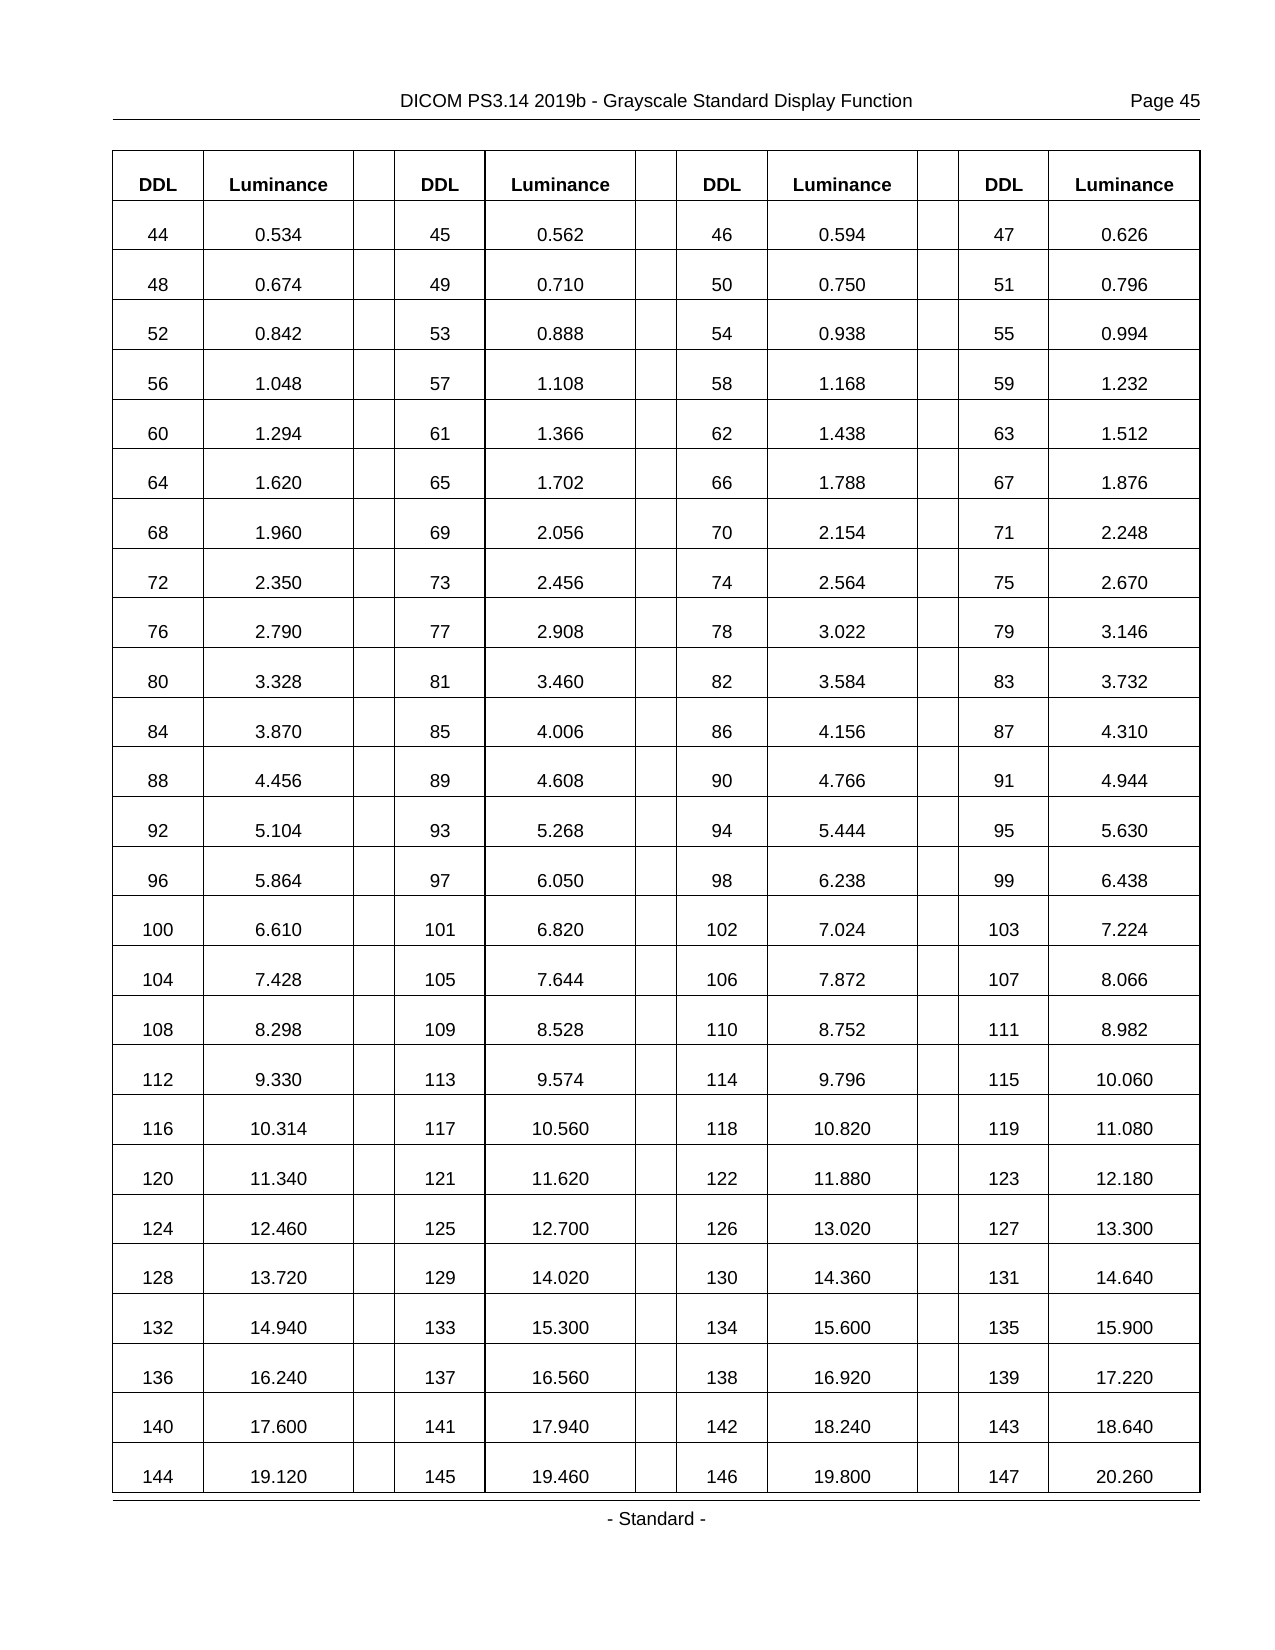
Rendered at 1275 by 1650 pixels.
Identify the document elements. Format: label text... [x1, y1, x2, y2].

table_cell [354, 648, 394, 697]
table_cell 10.820 [768, 1095, 917, 1144]
table_cell 4.766 [768, 747, 917, 796]
table_cell 17.600 [204, 1393, 353, 1442]
table_cell [354, 598, 394, 647]
table_cell [354, 1344, 394, 1392]
table_cell 2.456 [486, 549, 635, 597]
table_cell [354, 1294, 394, 1342]
table_cell [354, 250, 394, 299]
table_cell 104 [113, 946, 203, 995]
table_cell [636, 1344, 676, 1392]
table_cell 5.864 [204, 847, 353, 895]
table_cell 0.626 [1049, 201, 1199, 249]
table_cell 20.260 [1049, 1443, 1199, 1492]
table_cell 18.240 [768, 1393, 917, 1442]
table_cell 143 [959, 1393, 1048, 1442]
table_cell [354, 499, 394, 547]
table_cell 16.560 [486, 1344, 635, 1392]
table_header DDL [113, 151, 203, 200]
table_cell 62 [677, 400, 767, 448]
table_cell 64 [113, 449, 203, 498]
table_cell 54 [677, 300, 767, 349]
table_cell 61 [395, 400, 484, 448]
table_cell [354, 698, 394, 746]
table_cell 81 [395, 648, 484, 697]
table_cell 66 [677, 449, 767, 498]
table_cell 95 [959, 797, 1048, 846]
table_cell 49 [395, 250, 484, 299]
table_cell 75 [959, 549, 1048, 597]
table_cell [636, 350, 676, 398]
table_cell 89 [395, 747, 484, 796]
table_cell 52 [113, 300, 203, 349]
table_cell [918, 1244, 958, 1293]
table_cell [354, 1145, 394, 1193]
table_cell 7.224 [1049, 896, 1199, 945]
table_cell 98 [677, 847, 767, 895]
table_cell 87 [959, 698, 1048, 746]
table_cell 67 [959, 449, 1048, 498]
table_cell [636, 1095, 676, 1144]
table_cell 0.796 [1049, 250, 1199, 299]
table_cell [636, 250, 676, 299]
table_cell 85 [395, 698, 484, 746]
table_cell [918, 201, 958, 249]
table_cell 80 [113, 648, 203, 697]
table_cell [636, 1045, 676, 1094]
table_cell [918, 250, 958, 299]
table_cell 2.056 [486, 499, 635, 547]
table_cell 122 [677, 1145, 767, 1193]
table_cell 125 [395, 1195, 484, 1243]
table_cell 114 [677, 1045, 767, 1094]
table_cell 8.528 [486, 996, 635, 1044]
table_cell 47 [959, 201, 1048, 249]
table_cell 10.560 [486, 1095, 635, 1144]
table_cell 6.610 [204, 896, 353, 945]
table_cell 134 [677, 1294, 767, 1342]
table_cell 120 [113, 1145, 203, 1193]
table_cell 1.620 [204, 449, 353, 498]
table_cell [636, 797, 676, 846]
table_cell 94 [677, 797, 767, 846]
table_cell [354, 1244, 394, 1293]
table_cell 65 [395, 449, 484, 498]
table_cell [918, 1095, 958, 1144]
table_cell 0.710 [486, 250, 635, 299]
table_cell [354, 996, 394, 1044]
table_cell 53 [395, 300, 484, 349]
table_cell 3.870 [204, 698, 353, 746]
table_cell [636, 896, 676, 945]
table_cell 4.456 [204, 747, 353, 796]
table_cell 113 [395, 1045, 484, 1094]
table_cell 45 [395, 201, 484, 249]
table_cell 82 [677, 648, 767, 697]
table_cell 19.800 [768, 1443, 917, 1492]
table_cell 111 [959, 996, 1048, 1044]
table_cell [354, 946, 394, 995]
table_cell 79 [959, 598, 1048, 647]
table_cell 57 [395, 350, 484, 398]
table_cell 0.994 [1049, 300, 1199, 349]
table_cell 48 [113, 250, 203, 299]
table_cell 136 [113, 1344, 203, 1392]
table_cell [636, 847, 676, 895]
table_cell [918, 847, 958, 895]
table_cell 6.238 [768, 847, 917, 895]
table_cell [354, 1195, 394, 1243]
table_cell 132 [113, 1294, 203, 1342]
table_cell 15.300 [486, 1294, 635, 1342]
table_cell 1.108 [486, 350, 635, 398]
table_cell 8.298 [204, 996, 353, 1044]
table_cell [918, 1443, 958, 1492]
table_cell [636, 300, 676, 349]
table_cell 3.460 [486, 648, 635, 697]
table_cell 108 [113, 996, 203, 1044]
table_cell 7.644 [486, 946, 635, 995]
table_cell 46 [677, 201, 767, 249]
table_cell 117 [395, 1095, 484, 1144]
table_cell 5.444 [768, 797, 917, 846]
table_cell 60 [113, 400, 203, 448]
table_cell 4.944 [1049, 747, 1199, 796]
table_cell 107 [959, 946, 1048, 995]
table_cell 72 [113, 549, 203, 597]
table_cell 141 [395, 1393, 484, 1442]
table_cell 92 [113, 797, 203, 846]
table_cell 14.940 [204, 1294, 353, 1342]
table_cell [354, 300, 394, 349]
table_cell 50 [677, 250, 767, 299]
table_cell 14.360 [768, 1244, 917, 1293]
table_cell 16.920 [768, 1344, 917, 1392]
table_cell 44 [113, 201, 203, 249]
table_cell 0.562 [486, 201, 635, 249]
table_cell [354, 549, 394, 597]
table_cell [354, 797, 394, 846]
table_cell 6.438 [1049, 847, 1199, 895]
table_cell [636, 698, 676, 746]
table_cell 17.220 [1049, 1344, 1199, 1392]
table_cell 11.340 [204, 1145, 353, 1193]
table_cell 15.600 [768, 1294, 917, 1342]
table_header [918, 151, 958, 200]
table_cell 115 [959, 1045, 1048, 1094]
table_cell 70 [677, 499, 767, 547]
table_cell 0.594 [768, 201, 917, 249]
table_cell [354, 1045, 394, 1094]
table_cell 58 [677, 350, 767, 398]
table_cell 106 [677, 946, 767, 995]
table_cell 14.640 [1049, 1244, 1199, 1293]
table_cell [636, 400, 676, 448]
table_cell 99 [959, 847, 1048, 895]
table_cell 86 [677, 698, 767, 746]
table_cell 140 [113, 1393, 203, 1442]
table_cell 5.630 [1049, 797, 1199, 846]
table_cell 135 [959, 1294, 1048, 1342]
table_cell 51 [959, 250, 1048, 299]
table_cell [918, 449, 958, 498]
table_cell 5.268 [486, 797, 635, 846]
table_cell 4.156 [768, 698, 917, 746]
table_cell 133 [395, 1294, 484, 1342]
table_cell [636, 946, 676, 995]
table_cell 73 [395, 549, 484, 597]
table_cell 0.888 [486, 300, 635, 349]
table_cell 1.438 [768, 400, 917, 448]
table_cell [354, 201, 394, 249]
table_cell 6.820 [486, 896, 635, 945]
table_cell [636, 1294, 676, 1342]
table_cell 55 [959, 300, 1048, 349]
table_cell 126 [677, 1195, 767, 1243]
table_cell [636, 1244, 676, 1293]
table_cell [354, 1393, 394, 1442]
table_cell [636, 549, 676, 597]
table_cell [918, 1195, 958, 1243]
table_cell 2.790 [204, 598, 353, 647]
table_cell 124 [113, 1195, 203, 1243]
table_cell [918, 1393, 958, 1442]
table_cell [636, 1195, 676, 1243]
table_cell 121 [395, 1145, 484, 1193]
table_cell 17.940 [486, 1393, 635, 1442]
table_cell [636, 996, 676, 1044]
table_cell 103 [959, 896, 1048, 945]
table_cell [918, 598, 958, 647]
table_cell 8.752 [768, 996, 917, 1044]
table_cell 9.330 [204, 1045, 353, 1094]
table_cell 145 [395, 1443, 484, 1492]
table_cell 147 [959, 1443, 1048, 1492]
table_cell 3.328 [204, 648, 353, 697]
table_cell 6.050 [486, 847, 635, 895]
table_cell 13.020 [768, 1195, 917, 1243]
table_cell 127 [959, 1195, 1048, 1243]
table_cell [636, 598, 676, 647]
table_cell [354, 747, 394, 796]
table_cell 129 [395, 1244, 484, 1293]
table_cell 0.750 [768, 250, 917, 299]
table_cell 56 [113, 350, 203, 398]
table_cell 1.168 [768, 350, 917, 398]
table_cell [918, 747, 958, 796]
table_cell [354, 350, 394, 398]
table_cell 105 [395, 946, 484, 995]
table_cell [354, 1095, 394, 1144]
table_cell 3.584 [768, 648, 917, 697]
table_cell 4.006 [486, 698, 635, 746]
table_cell [918, 946, 958, 995]
table_cell 69 [395, 499, 484, 547]
table_cell 2.908 [486, 598, 635, 647]
table_cell 74 [677, 549, 767, 597]
table_header DDL [959, 151, 1048, 200]
table_cell [636, 1393, 676, 1442]
table_cell 10.060 [1049, 1045, 1199, 1094]
table_cell 9.796 [768, 1045, 917, 1094]
table_cell [918, 996, 958, 1044]
table_cell 2.350 [204, 549, 353, 597]
table_cell 112 [113, 1045, 203, 1094]
table_cell [918, 300, 958, 349]
table_cell 18.640 [1049, 1393, 1199, 1442]
table_cell 101 [395, 896, 484, 945]
table_cell [636, 648, 676, 697]
table_cell [354, 449, 394, 498]
table_cell [636, 1443, 676, 1492]
table_cell [918, 1045, 958, 1094]
table_cell [354, 896, 394, 945]
table_cell 19.120 [204, 1443, 353, 1492]
table_cell 13.720 [204, 1244, 353, 1293]
table_cell [918, 499, 958, 547]
table_cell 19.460 [486, 1443, 635, 1492]
table_cell 131 [959, 1244, 1048, 1293]
table_cell 2.248 [1049, 499, 1199, 547]
table_cell 11.620 [486, 1145, 635, 1193]
table_cell 1.366 [486, 400, 635, 448]
table_cell [354, 400, 394, 448]
table_cell 71 [959, 499, 1048, 547]
table_cell 1.232 [1049, 350, 1199, 398]
table_cell 1.960 [204, 499, 353, 547]
table_cell 78 [677, 598, 767, 647]
table_cell [636, 747, 676, 796]
table_cell 7.872 [768, 946, 917, 995]
table_cell 119 [959, 1095, 1048, 1144]
table_cell 76 [113, 598, 203, 647]
table_cell 15.900 [1049, 1294, 1199, 1342]
table_cell 12.700 [486, 1195, 635, 1243]
table_cell 137 [395, 1344, 484, 1392]
table_cell 7.428 [204, 946, 353, 995]
table_header Luminance [204, 151, 353, 200]
table_cell 3.146 [1049, 598, 1199, 647]
table_cell 91 [959, 747, 1048, 796]
table_cell 109 [395, 996, 484, 1044]
table_cell 83 [959, 648, 1048, 697]
table_cell 110 [677, 996, 767, 1044]
table_cell 16.240 [204, 1344, 353, 1392]
table_cell 1.702 [486, 449, 635, 498]
table_cell 1.294 [204, 400, 353, 448]
table_cell 116 [113, 1095, 203, 1144]
table_header DDL [677, 151, 767, 200]
table_cell [918, 797, 958, 846]
table_cell 102 [677, 896, 767, 945]
table_cell 138 [677, 1344, 767, 1392]
table_cell [636, 201, 676, 249]
table_cell 59 [959, 350, 1048, 398]
table_cell 139 [959, 1344, 1048, 1392]
table_cell 118 [677, 1095, 767, 1144]
table_cell 0.938 [768, 300, 917, 349]
table_cell 2.154 [768, 499, 917, 547]
table_cell 14.020 [486, 1244, 635, 1293]
table_cell 1.048 [204, 350, 353, 398]
table_cell 3.732 [1049, 648, 1199, 697]
table_cell 13.300 [1049, 1195, 1199, 1243]
table_cell 1.876 [1049, 449, 1199, 498]
table_cell 11.080 [1049, 1095, 1199, 1144]
table_cell 4.608 [486, 747, 635, 796]
table_cell 0.842 [204, 300, 353, 349]
table_cell 12.460 [204, 1195, 353, 1243]
table_cell 128 [113, 1244, 203, 1293]
table_cell 130 [677, 1244, 767, 1293]
table_cell 90 [677, 747, 767, 796]
table_header DDL [395, 151, 484, 200]
table_cell [636, 499, 676, 547]
table_cell 97 [395, 847, 484, 895]
table_cell [354, 847, 394, 895]
table_cell 68 [113, 499, 203, 547]
table_cell 100 [113, 896, 203, 945]
table_cell 93 [395, 797, 484, 846]
table_cell 11.880 [768, 1145, 917, 1193]
table_cell 7.024 [768, 896, 917, 945]
table_cell [918, 648, 958, 697]
table_cell [636, 1145, 676, 1193]
table_cell [918, 1344, 958, 1392]
table_cell [918, 549, 958, 597]
table_header Luminance [1049, 151, 1199, 200]
table_cell [918, 350, 958, 398]
table_cell 10.314 [204, 1095, 353, 1144]
table_cell 96 [113, 847, 203, 895]
table_header Luminance [768, 151, 917, 200]
table_header Luminance [486, 151, 635, 200]
table_cell 146 [677, 1443, 767, 1492]
table_cell [354, 1443, 394, 1492]
table_cell [918, 698, 958, 746]
table_cell 8.982 [1049, 996, 1199, 1044]
table_header [636, 151, 676, 200]
table_cell 63 [959, 400, 1048, 448]
table_cell [918, 400, 958, 448]
table_cell 2.564 [768, 549, 917, 597]
table_cell 144 [113, 1443, 203, 1492]
table_cell [918, 896, 958, 945]
table_cell 2.670 [1049, 549, 1199, 597]
table_cell 1.788 [768, 449, 917, 498]
table_cell 0.534 [204, 201, 353, 249]
table_cell 142 [677, 1393, 767, 1442]
table_cell 3.022 [768, 598, 917, 647]
table_cell 8.066 [1049, 946, 1199, 995]
table_cell [918, 1294, 958, 1342]
table_cell 0.674 [204, 250, 353, 299]
table_cell [918, 1145, 958, 1193]
table_cell 12.180 [1049, 1145, 1199, 1193]
table_cell 1.512 [1049, 400, 1199, 448]
table_cell [636, 449, 676, 498]
table_header [354, 151, 394, 200]
table_cell 5.104 [204, 797, 353, 846]
table_cell 77 [395, 598, 484, 647]
table_cell 4.310 [1049, 698, 1199, 746]
table_cell 123 [959, 1145, 1048, 1193]
table_cell 9.574 [486, 1045, 635, 1094]
table_cell 84 [113, 698, 203, 746]
table_cell 88 [113, 747, 203, 796]
